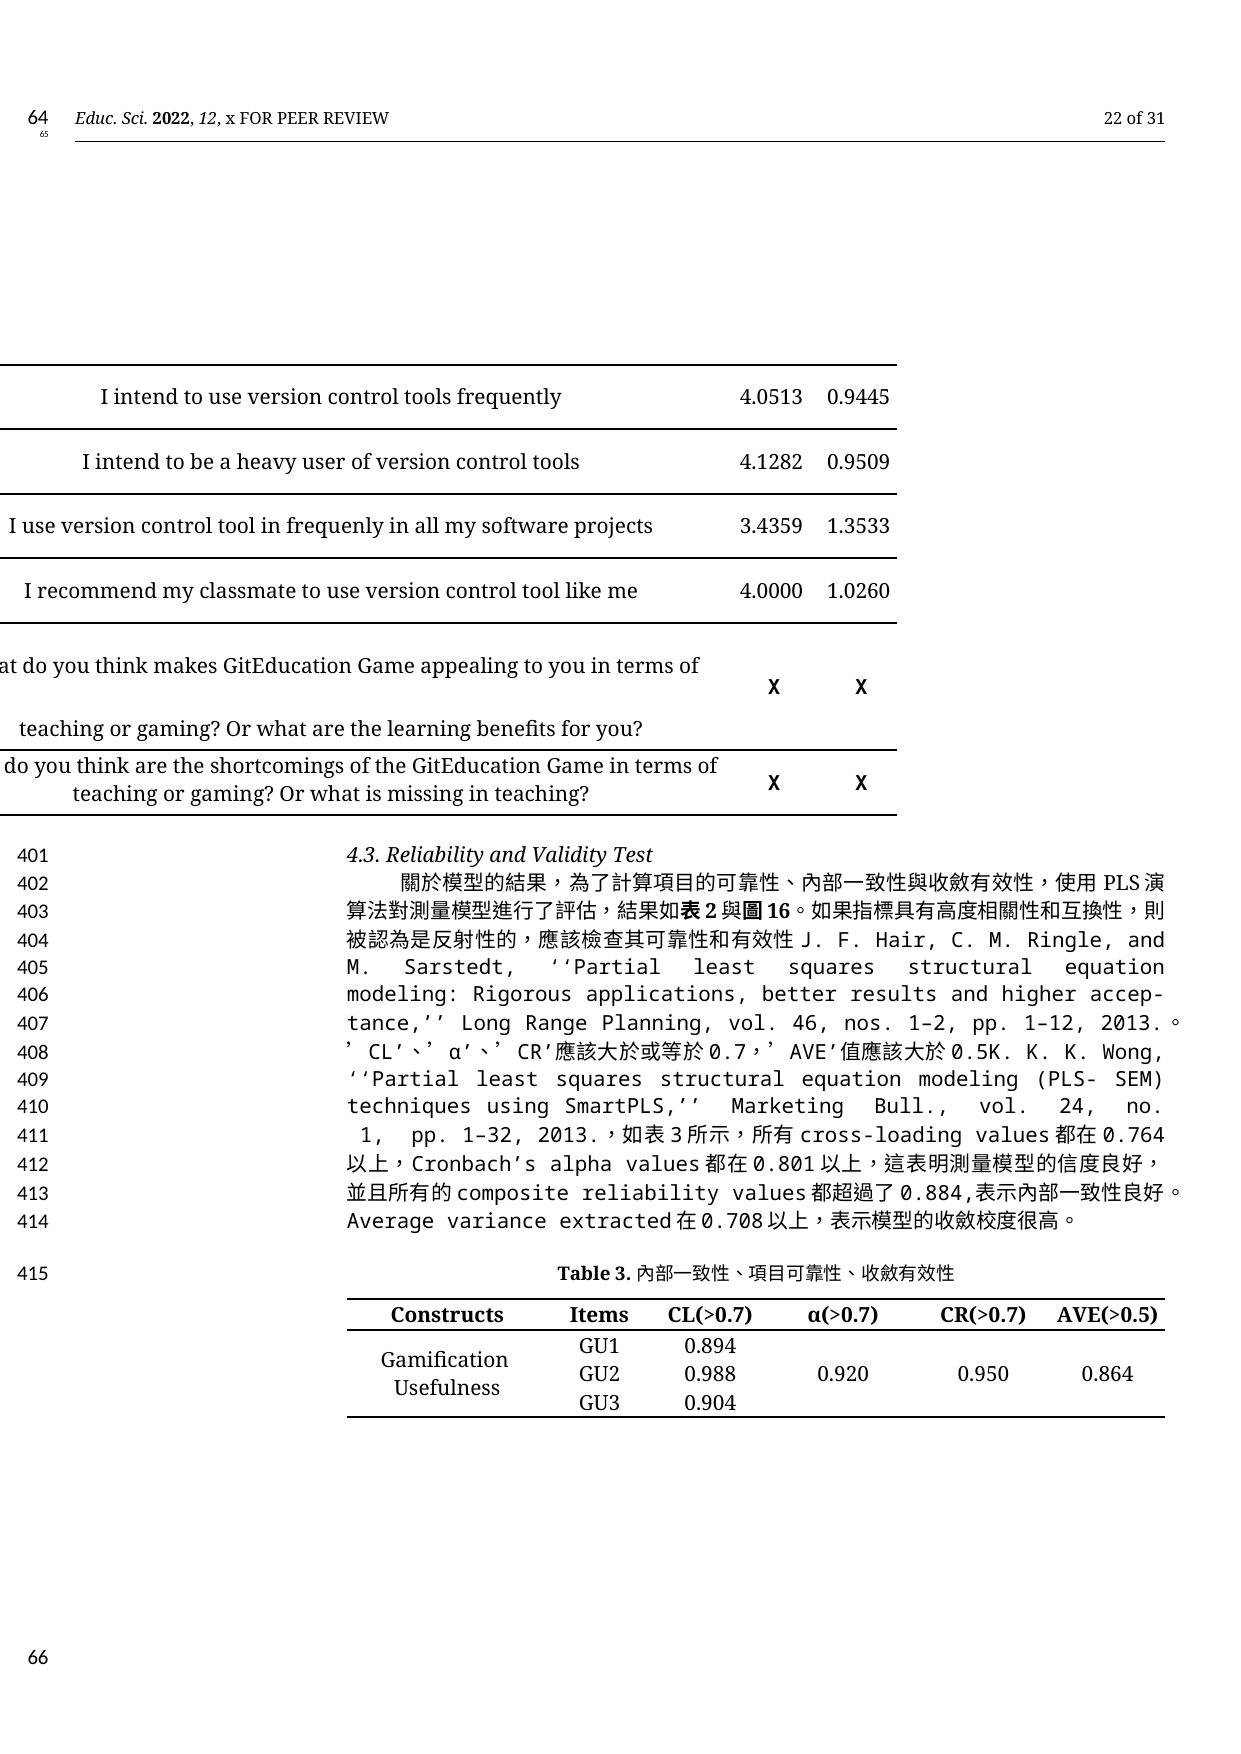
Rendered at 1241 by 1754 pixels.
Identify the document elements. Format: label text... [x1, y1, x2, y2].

table_header CL(>0.7) [651, 1300, 769, 1329]
table_cell Gamification Usefulness [347, 1331, 547, 1416]
table_cell I use version control tool in frequenly in all my software projects [0, 495, 722, 557]
table_cell [897, 622, 1076, 749]
table_cell [1076, 749, 1240, 813]
table_cell 0.9509 [826, 430, 897, 493]
table_header Items [548, 1300, 651, 1329]
table_cell I recommend my classmate to use version control tool like me [0, 559, 722, 622]
table_header AVE(>0.5) [1050, 1300, 1165, 1329]
table_cell What do you think makes GitEducation Game appealing to you in terms of teaching or gaming? Or what are the learning benefits for you? [0, 624, 722, 749]
table_header CR(>0.7) [917, 1300, 1049, 1329]
table_cell GU1 GU2 GU3 [548, 1331, 651, 1416]
text 關於模型的結果，為了計算項目的可靠性、內部一致性與收斂有效性，使用PLS演算法對測量模型進行了評估，結果如表2與圖16。如果指標具有高度相關性和互換性，則被認為是反射性的，應該檢查其可靠性和有效性[22]。’CL’、’α’、’CR’應該大於或等於0.7，’AVE’值應該大於0.5[23]，如表3所示，所有cross-loading values都在0.764以上，Cronbach’s alpha values都在0.801以上，這表明測量模型的信度良好，並且所有的composite reliability values都超過了0.884,表示內部一致性良好。Average variance extracted在0.708以上，表示模型的收斂校度很高。 [347, 867, 1165, 1235]
table_cell [1076, 364, 1240, 428]
table_cell 4.0513 [722, 366, 826, 428]
table_cell 4.1282 [722, 430, 826, 493]
table_cell [897, 364, 1076, 428]
table_cell [897, 749, 1076, 813]
table_cell X [722, 624, 826, 749]
table_cell [1076, 428, 1240, 493]
table_cell 1.0260 [826, 559, 897, 622]
table_cell [1076, 622, 1240, 749]
table_header α(>0.7) [769, 1300, 917, 1329]
table_cell [897, 493, 1076, 557]
table_cell 4.0000 [722, 559, 826, 622]
table_cell I intend to use version control tools frequently [0, 366, 722, 428]
table_cell X [826, 751, 897, 813]
table_cell 1.3533 [826, 495, 897, 557]
table_header Constructs [347, 1300, 547, 1329]
table_cell [897, 557, 1076, 622]
table_cell [897, 428, 1076, 493]
table_cell [1076, 493, 1240, 557]
table_cell 3.4359 [722, 495, 826, 557]
table_cell 0.9445 [826, 366, 897, 428]
table_cell What do you think are the shortcomings of the GitEducation Game in terms of teaching or gaming? Or what is missing in teaching? [0, 751, 722, 813]
table_cell I intend to be a heavy user of version control tools [0, 430, 722, 493]
table_cell 0.894 0.988 0.904 [651, 1331, 769, 1416]
table_cell 0.864 [1050, 1331, 1165, 1416]
subtitle 4.3. Reliability and Validity Test [347, 841, 1165, 867]
text Table 3. 內部一致性、項目可靠性、收斂有效性 [347, 1260, 1165, 1286]
table_cell X [826, 624, 897, 749]
table_cell 0.950 [917, 1331, 1049, 1416]
table_cell [1076, 557, 1240, 622]
table_cell X [722, 751, 826, 813]
table_cell 0.920 [769, 1331, 917, 1416]
